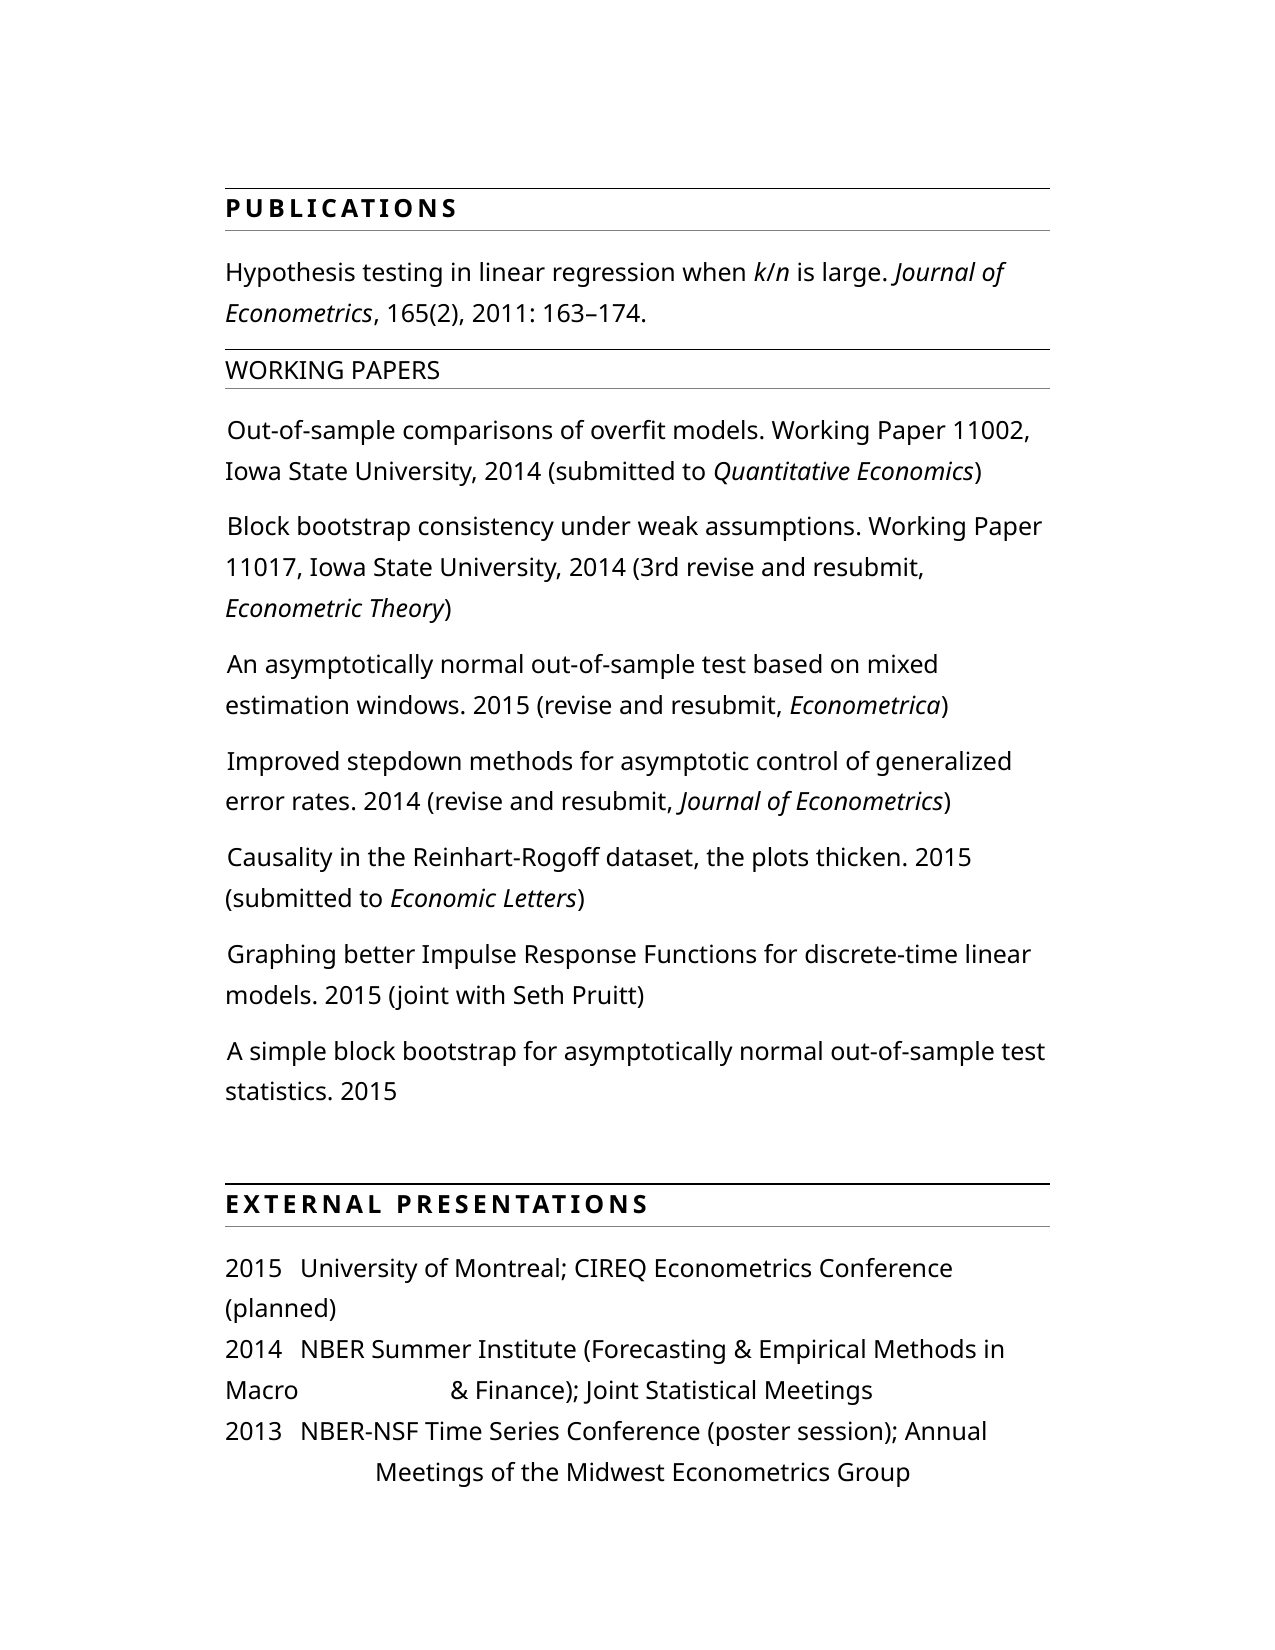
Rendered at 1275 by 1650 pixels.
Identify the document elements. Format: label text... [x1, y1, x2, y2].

text EXTERNAL PRESENTATIONS [225, 1185, 1050, 1226]
text An asymptotically normal out-of-sample test based on mixed estimation windows. 2015 (revise and resubmit, Econometrica) [225, 647, 1050, 721]
text Hypothesis testing in linear regression when k/n is large. Journal of Econometrics, 165(2), 2011: 163–174. [225, 254, 1050, 329]
text Out-of-sample comparisons of overfit models. Working Paper 11002, Iowa State University, 2014 (submitted to Quantitative Economics) [225, 412, 1050, 487]
text 2015 University of Montreal; CIREQ Econometrics Conference (planned) [225, 1250, 1050, 1325]
text Causality in the Reinhart-Rogoff dataset, the plots thicken. 2015 (submitted to Economic Letters) [225, 840, 1050, 915]
text 2014 NBER Summer Institute (Forecasting & Empirical Methods in Macro & Finance); Joint Statistical Meetings [225, 1332, 1050, 1407]
text Improved stepdown methods for asymptotic control of generalized error rates. 2014 (revise and resubmit, Journal of Econometrics) [225, 743, 1050, 818]
text 2013 NBER-NSF Time Series Conference (poster session); Annual Meetings of the Midwest Econometrics Group [225, 1413, 1050, 1488]
text Graphing better Impulse Response Functions for discrete-time linear models. 2015 (joint with Seth Pruitt) [225, 937, 1050, 1011]
text WORKING PAPERS [225, 350, 1050, 388]
text A simple block bootstrap for asymptotically normal out-of-sample test statistics. 2015 [225, 1033, 1050, 1108]
text Block bootstrap consistency under weak assumptions. Working Paper 11017, Iowa State University, 2014 (3rd revise and resubmit, Econometric Theory) [225, 509, 1050, 625]
text PUBLICATIONS [225, 189, 1050, 230]
